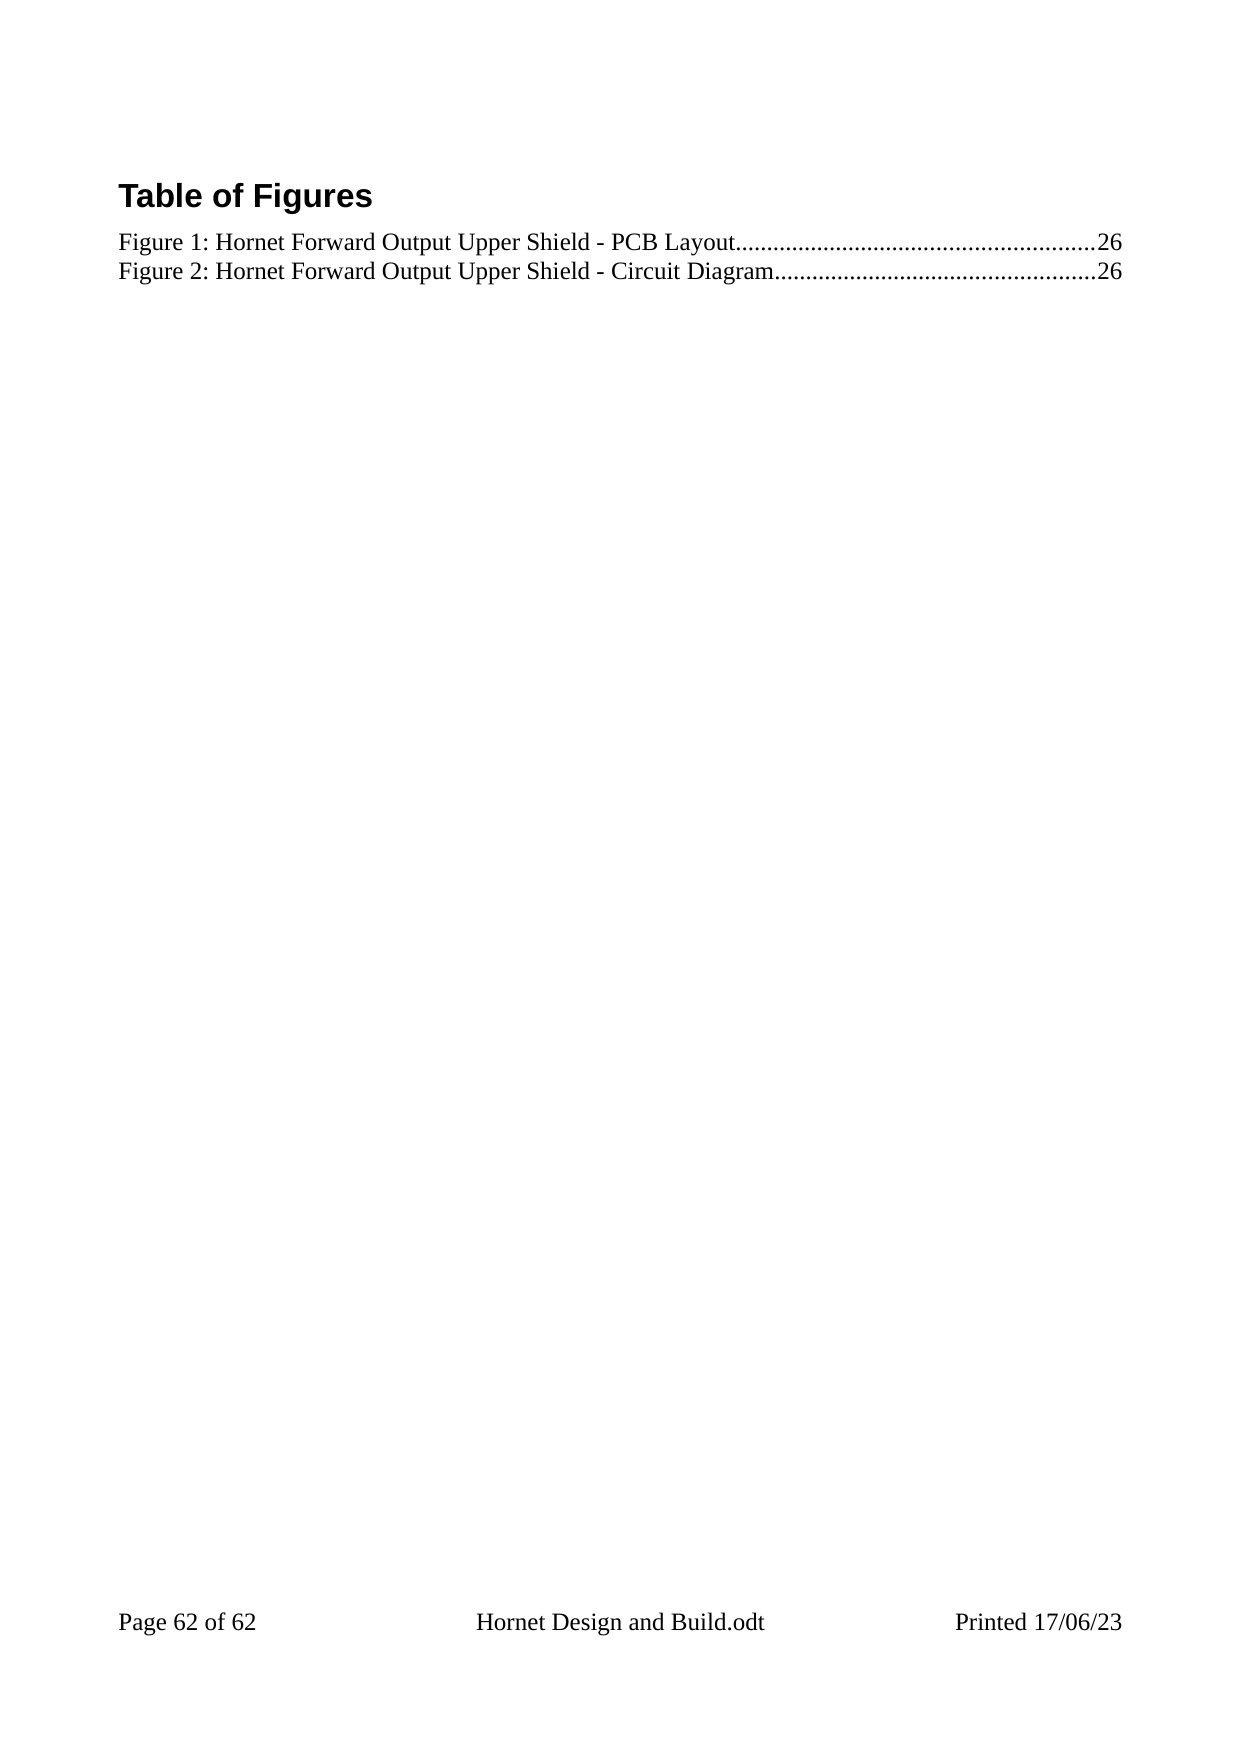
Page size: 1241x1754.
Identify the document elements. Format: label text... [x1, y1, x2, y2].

text Figure 2: Hornet Forward Output Upper Shield - Circuit Diagram 26 [118, 256, 1122, 284]
text Figure 1: Hornet Forward Output Upper Shield - PCB Layout 26 [118, 227, 1122, 256]
subtitle Table of Figures [118, 176, 1122, 214]
